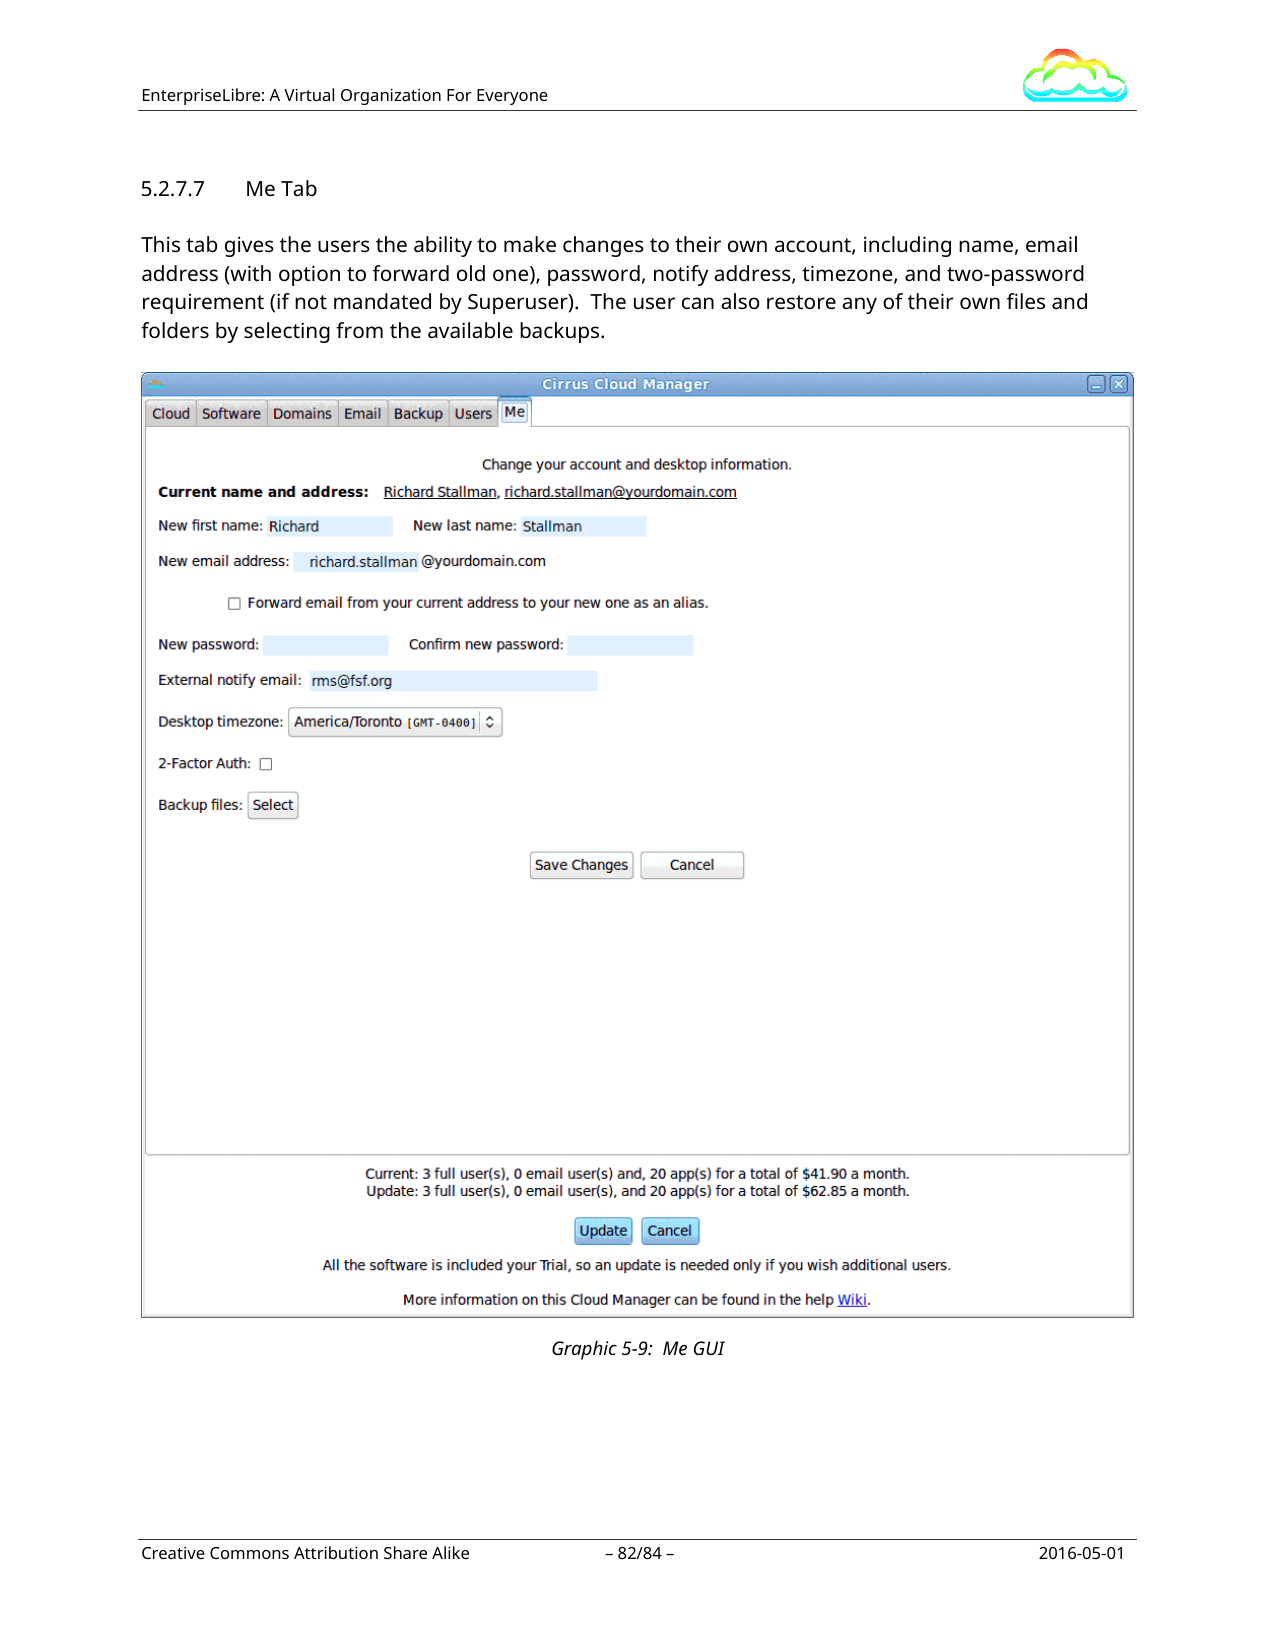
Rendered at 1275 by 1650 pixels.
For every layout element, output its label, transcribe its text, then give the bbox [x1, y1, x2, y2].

text Graphic 5-9: Me GUI [141, 1335, 1134, 1360]
subtitle Me Tab [135, 174, 1134, 202]
text This tab gives the users the ability to make changes to their own account, including name, email address (with option to forward old one), password, notify address, timezone, and two-password requirement (if not mandated by Superuser). The user can also restore any of their own files and folders by selecting from the available backups. [141, 231, 1134, 344]
picture [141, 372, 1134, 1318]
picture [1022, 47, 1128, 102]
